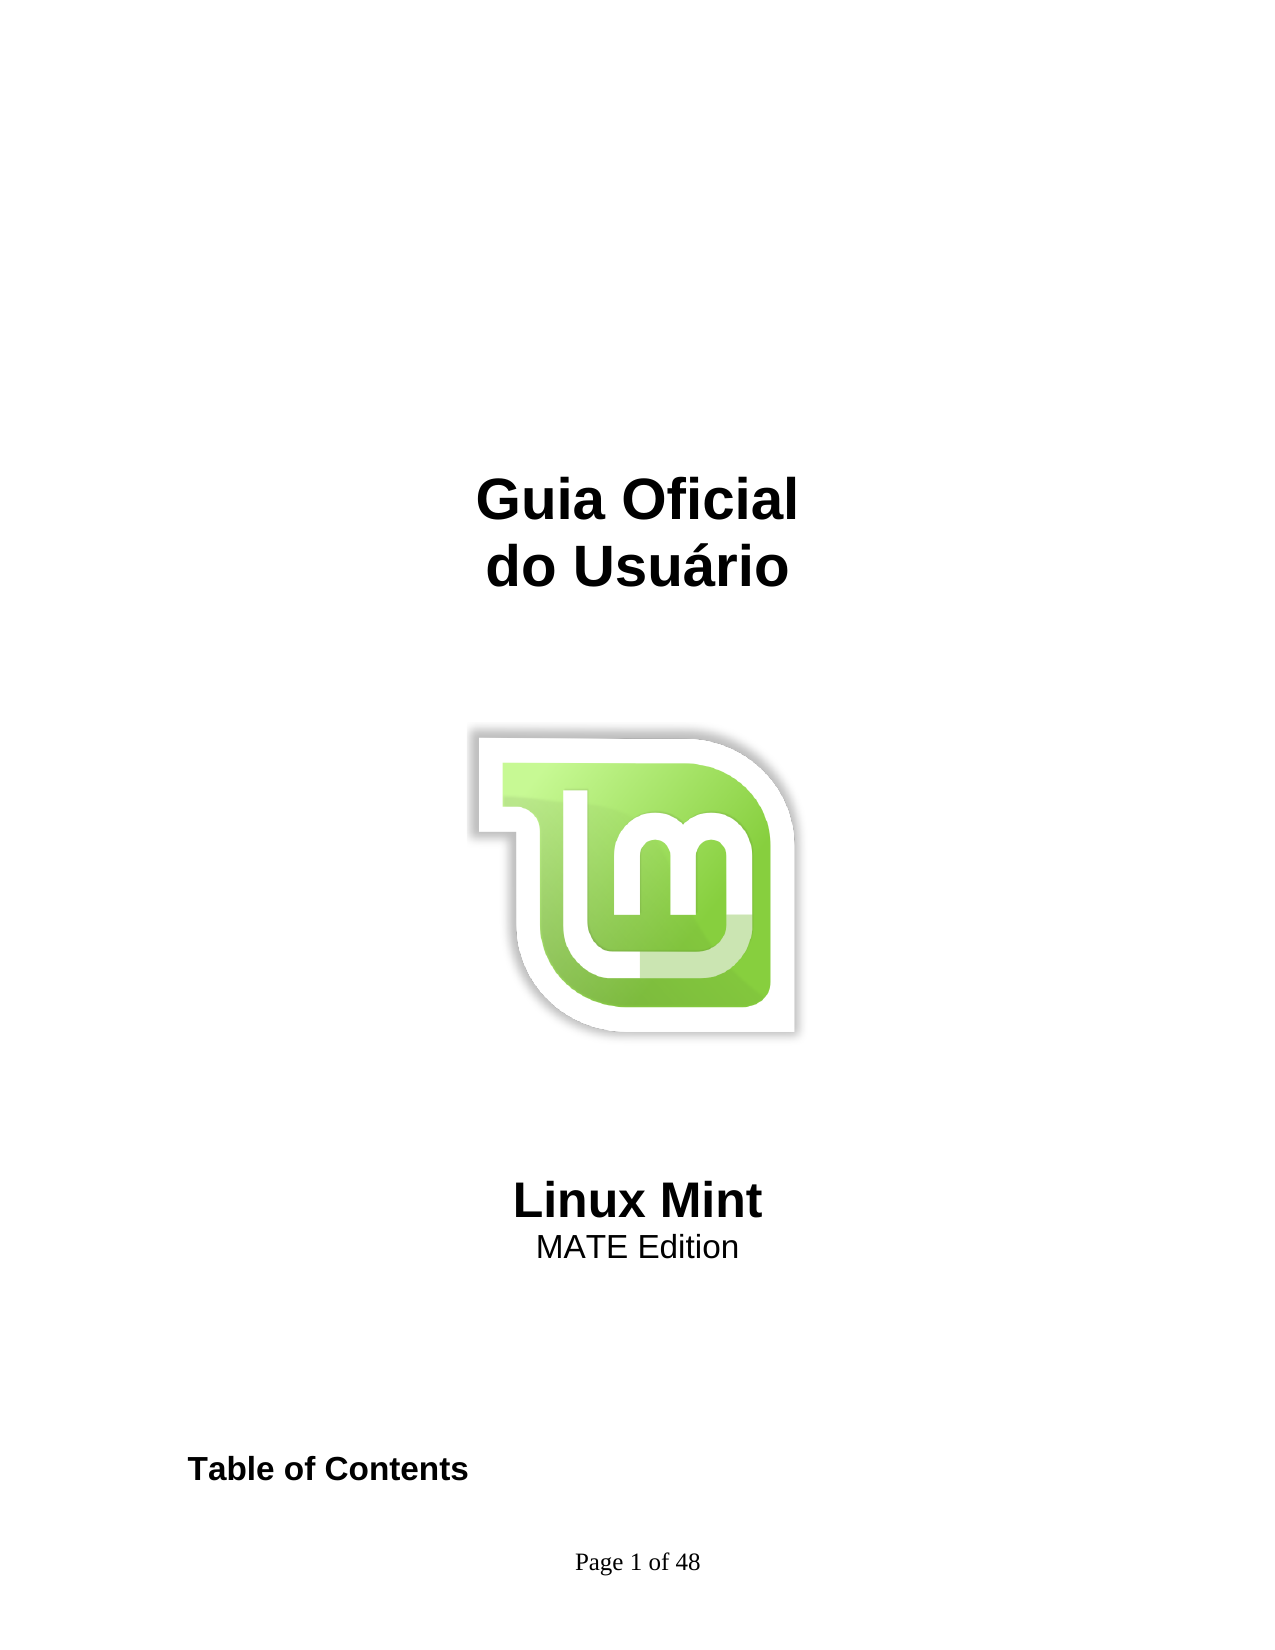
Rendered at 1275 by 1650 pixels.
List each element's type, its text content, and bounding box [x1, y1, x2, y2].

text MATE Edition [187, 1228, 1087, 1266]
text do Usuário [187, 532, 1087, 599]
picture [466, 722, 809, 1046]
text Guia Oficial [187, 465, 1087, 532]
subtitle Table of Contents [187, 1449, 1087, 1488]
text Linux Mint [187, 1170, 1087, 1228]
